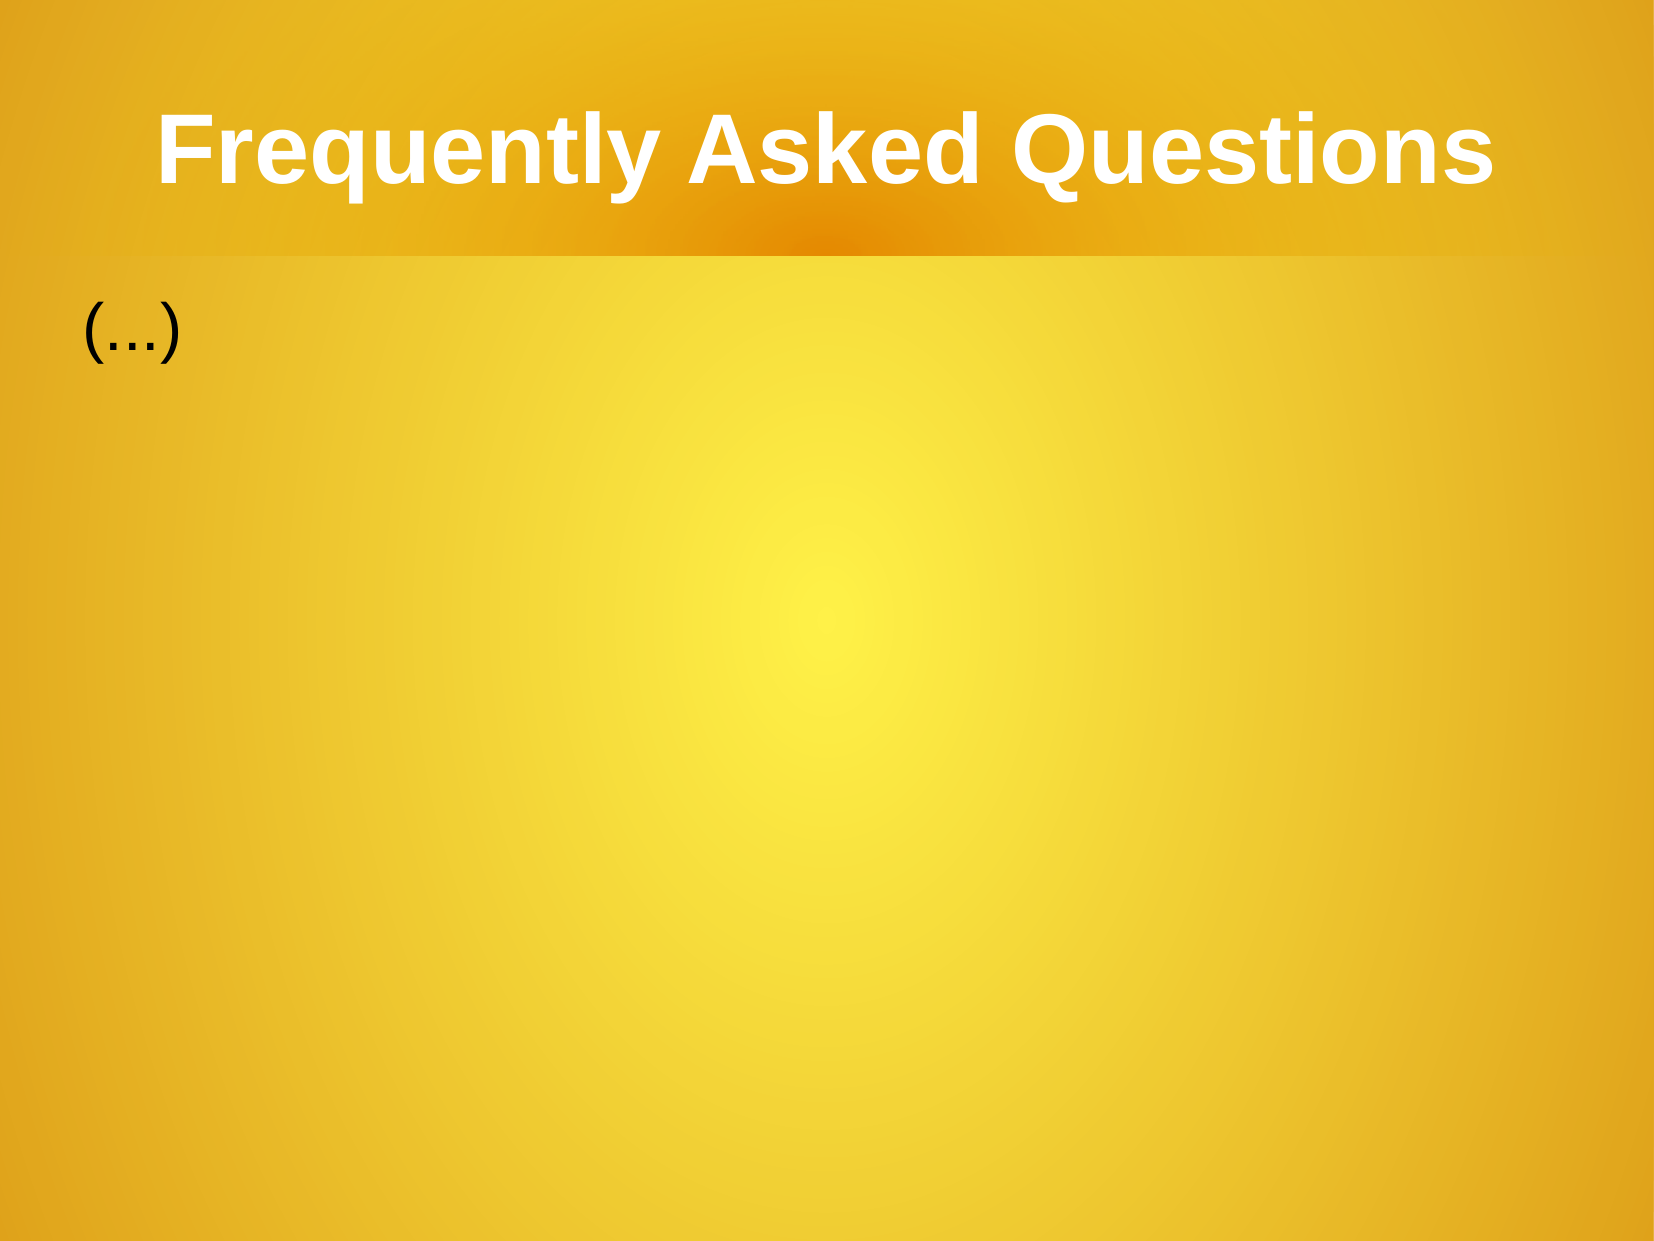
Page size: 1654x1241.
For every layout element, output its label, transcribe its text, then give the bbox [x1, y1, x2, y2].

subtitle (...) [82, 290, 1571, 1010]
title Frequently Asked Questions [82, 47, 1571, 252]
